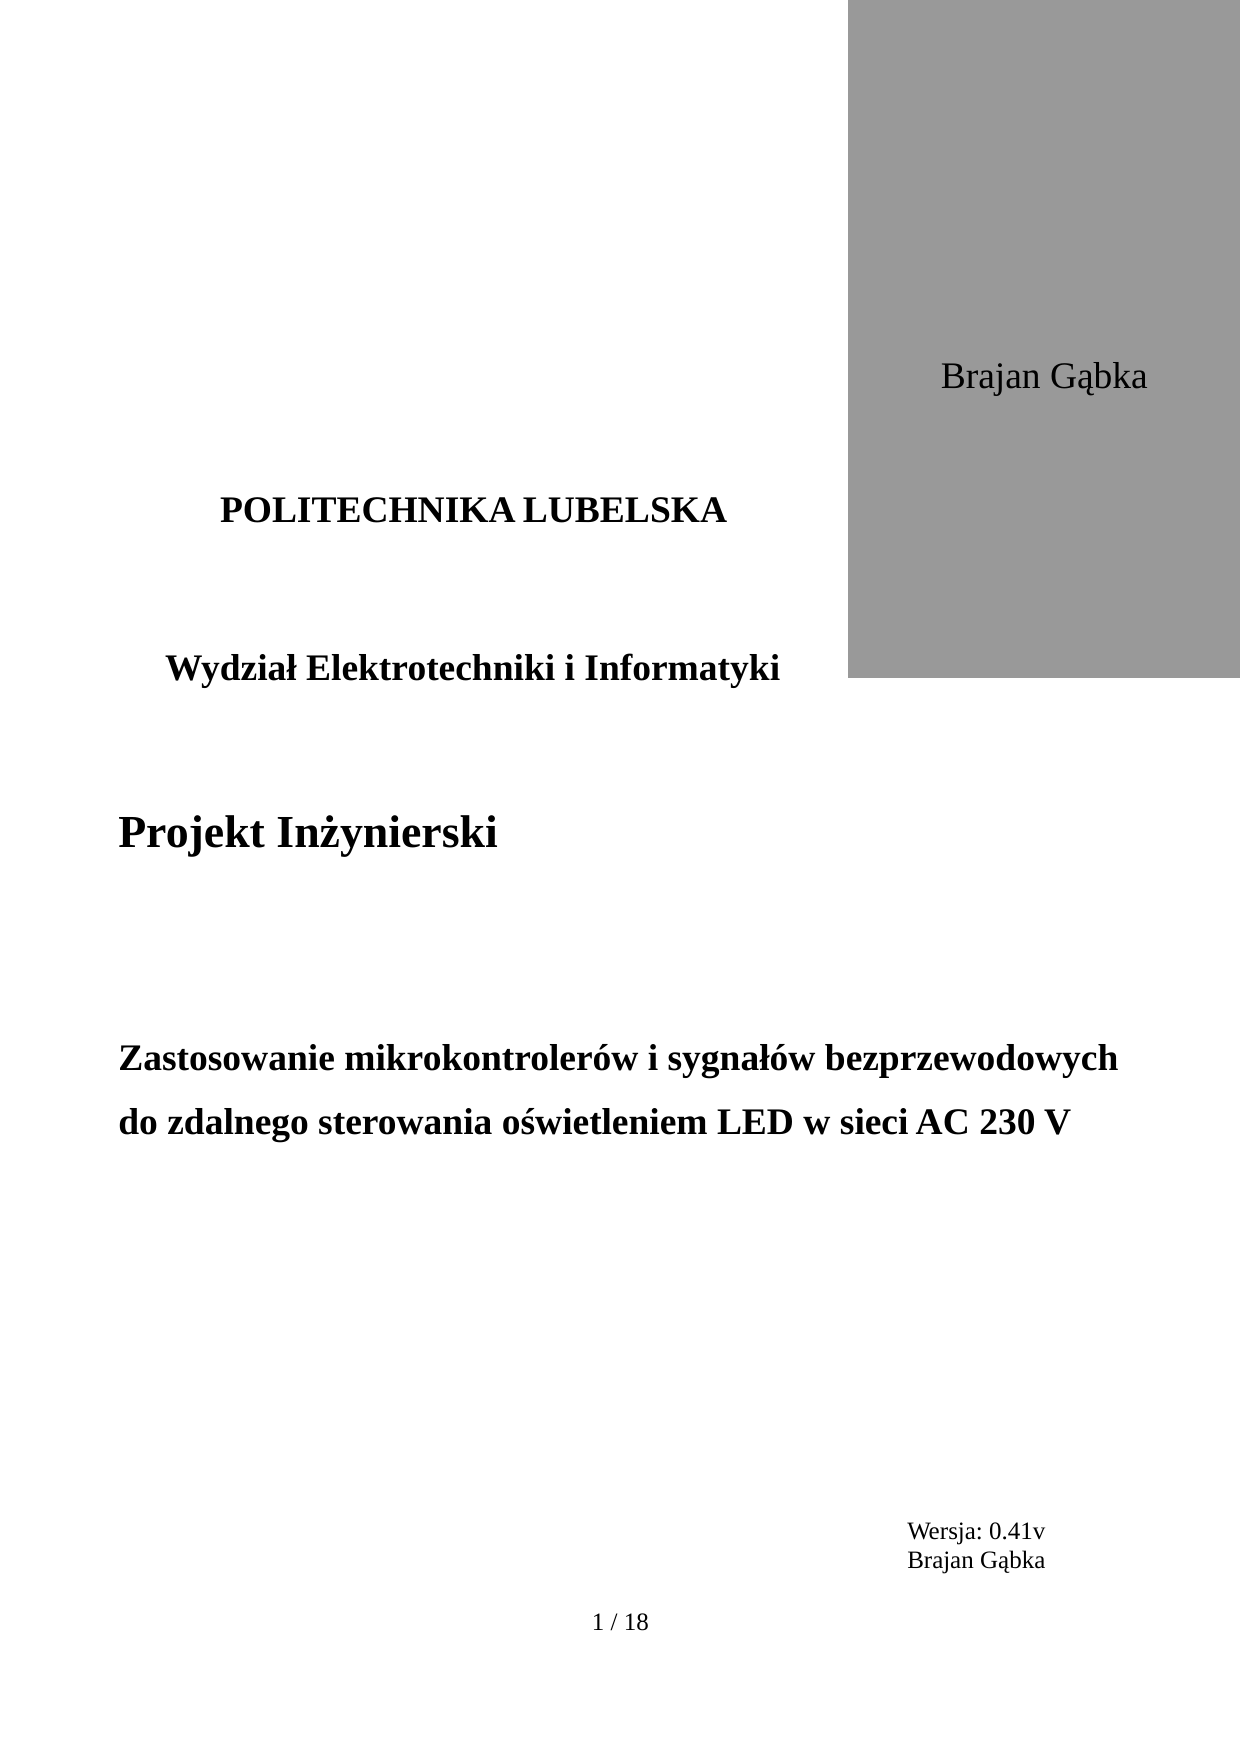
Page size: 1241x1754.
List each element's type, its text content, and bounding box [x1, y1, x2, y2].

text Zastosowanie mikrokontrolerów i sygnałów bezprzewodowych do zdalnego sterowania oświetleniem LED w sieci AC 230 V [118, 1035, 1122, 1143]
text POLITECHNIKA LUBELSKA [118, 487, 848, 530]
text Projekt Inżynierski [118, 804, 1122, 857]
text Wydział Elektrotechniki i Informatyki [118, 646, 1122, 689]
text Brajan Gąbka [857, 354, 1231, 397]
